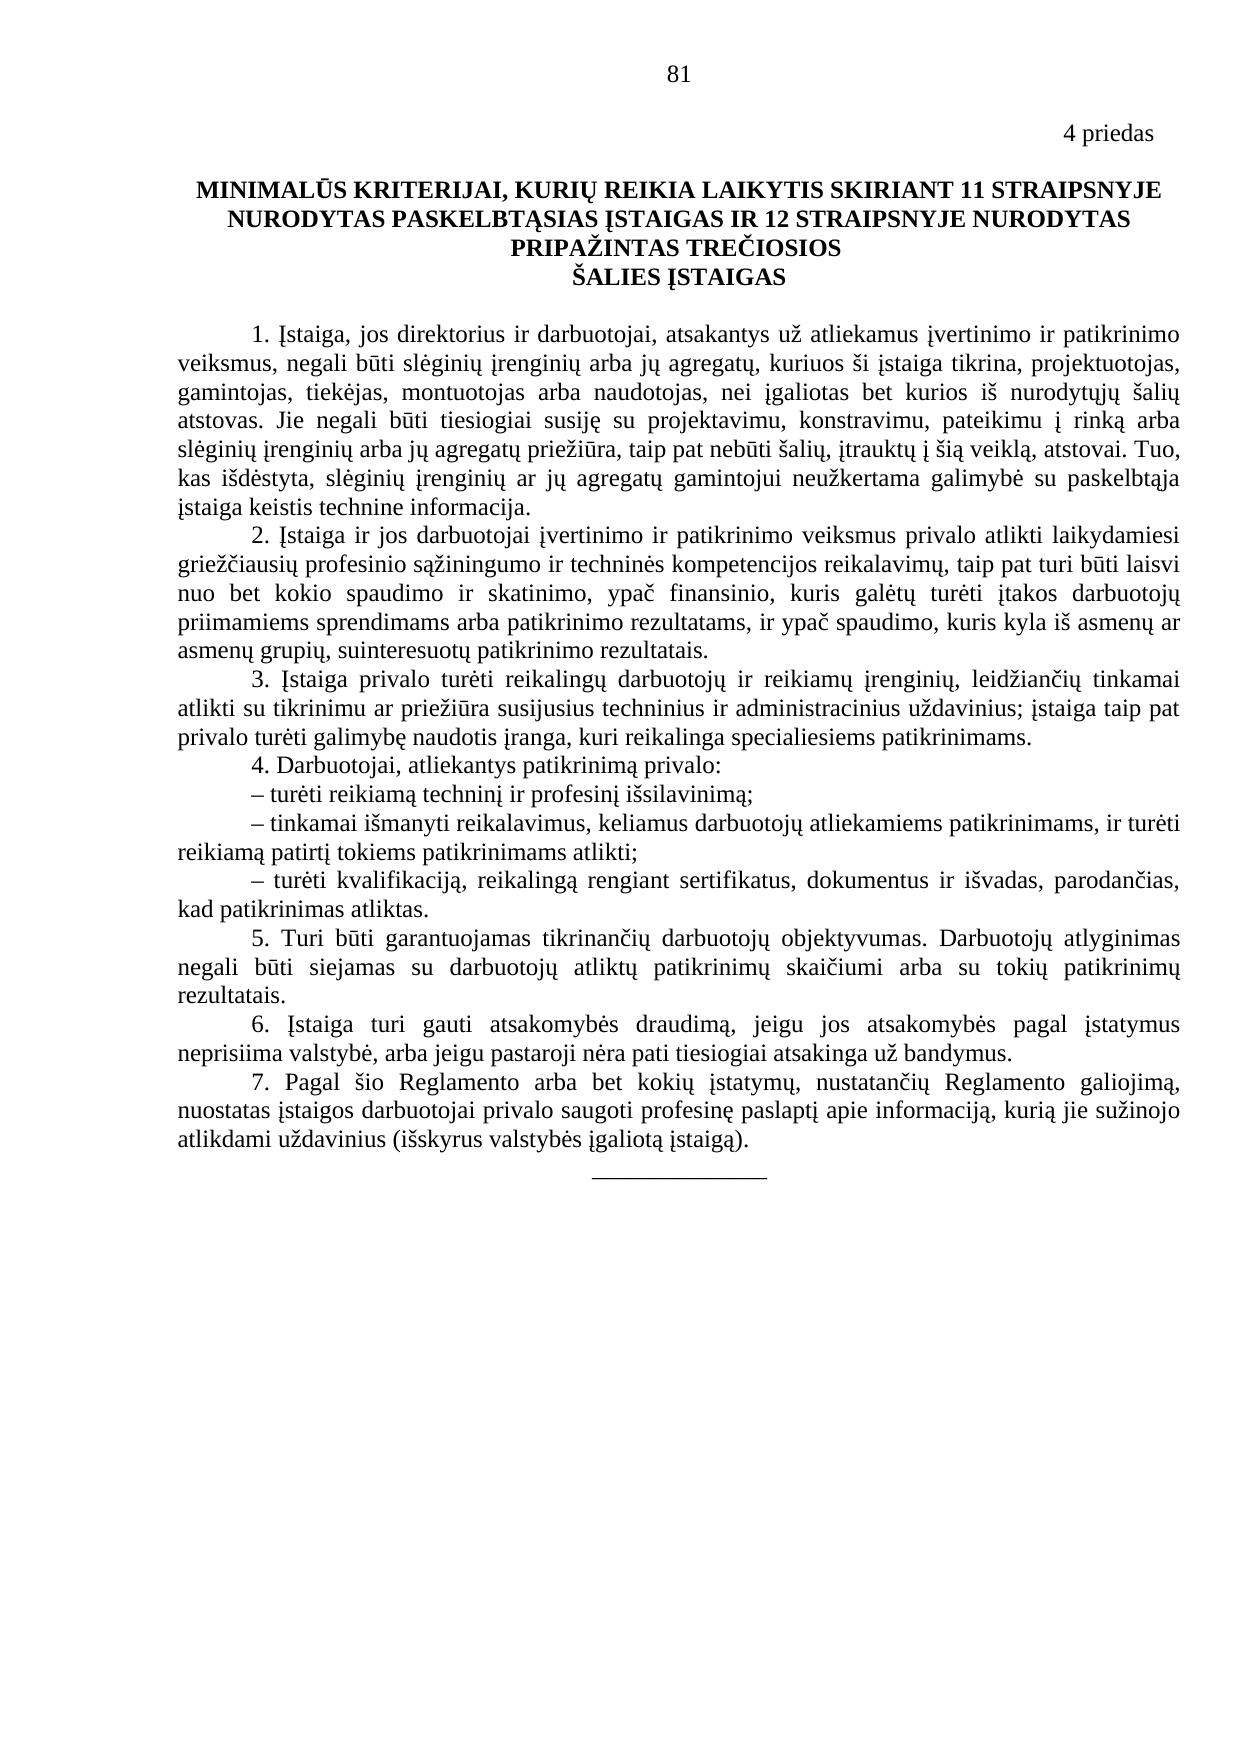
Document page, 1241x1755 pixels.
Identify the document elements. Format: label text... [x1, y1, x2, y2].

text – turėti kvalifikaciją, reikalingą rengiant sertifikatus, dokumentus ir išvadas, parodančias, kad patikrinimas atliktas. [177, 866, 1181, 923]
text 3. Įstaiga privalo turėti reikalingų darbuotojų ir reikiamų įrenginių, leidžiančių tinkamai atlikti su tikrinimu ar priežiūra susijusius techninius ir administracinius uždavinius; įstaiga taip pat privalo turėti galimybę naudotis įranga, kuri reikalinga specialiesiems patikrinimams. [177, 664, 1181, 751]
text 4 priedas [1063, 118, 1181, 147]
text 5. Turi būti garantuojamas tikrinančių darbuotojų objektyvumas. Darbuotojų atlyginimas negali būti siejamas su darbuotojų atliktų patikrinimų skaičiumi arba su tokių patikrinimų rezultatais. [177, 923, 1181, 1009]
text 1. Įstaiga, jos direktorius ir darbuotojai, atsakantys už atliekamus įvertinimo ir patikrinimo veiksmus, negali būti slėginių įrenginių arba jų agregatų, kuriuos ši įstaiga tikrina, projektuotojas, gamintojas, tiekėjas, montuotojas arba naudotojas, nei įgaliotas bet kurios iš nurodytųjų šalių atstovas. Jie negali būti tiesiogiai susiję su projektavimu, konstravimu, pateikimu į rinką arba slėginių įrenginių arba jų agregatų priežiūra, taip pat nebūti šalių, įtrauktų į šią veiklą, atstovai. Tuo, kas išdėstyta, slėginių įrenginių ar jų agregatų gamintojui neužkertama galimybė su paskelbtąja įstaiga keistis technine informacija. [177, 319, 1181, 521]
text 7. Pagal šio Reglamento arba bet kokių įstatymų, nustatančių Reglamento galiojimą, nuostatas įstaigos darbuotojai privalo saugoti profesinę paslaptį apie informaciją, kurią jie sužinojo atlikdami uždavinius (išskyrus valstybės įgaliotą įstaigą). [177, 1067, 1181, 1153]
text ______________ [177, 1153, 1181, 1182]
text MINIMALŪS KRITERIJAI, KURIŲ REIKIA LAIKYTIS SKIRIANT 11 STRAIPSNYJE NURODYTAS paskelbtąsias įstaigas IR 12 STRAIPSNyJE NURODYTAS PRIPAŽINTAS TREČIOSIOS [177, 176, 1181, 262]
text 4. Darbuotojai, atliekantys patikrinimą privalo: [177, 751, 1181, 779]
text 2. Įstaiga ir jos darbuotojai įvertinimo ir patikrinimo veiksmus privalo atlikti laikydamiesi griežčiausių profesinio sąžiningumo ir techninės kompetencijos reikalavimų, taip pat turi būti laisvi nuo bet kokio spaudimo ir skatinimo, ypač finansinio, kuris galėtų turėti įtakos darbuotojų priimamiems sprendimams arba patikrinimo rezultatams, ir ypač spaudimo, kuris kyla iš asmenų ar asmenų grupių, suinteresuotų patikrinimo rezultatais. [177, 521, 1181, 664]
text 6. Įstaiga turi gauti atsakomybės draudimą, jeigu jos atsakomybės pagal įstatymus neprisiima valstybė, arba jeigu pastaroji nėra pati tiesiogiai atsakinga už bandymus. [177, 1009, 1181, 1067]
text ŠALIES ĮSTAIGAS [177, 262, 1181, 291]
text – turėti reikiamą techninį ir profesinį išsilavinimą; [177, 779, 1181, 808]
text – tinkamai išmanyti reikalavimus, keliamus darbuotojų atliekamiems patikrinimams, ir turėti reikiamą patirtį tokiems patikrinimams atlikti; [177, 808, 1181, 866]
